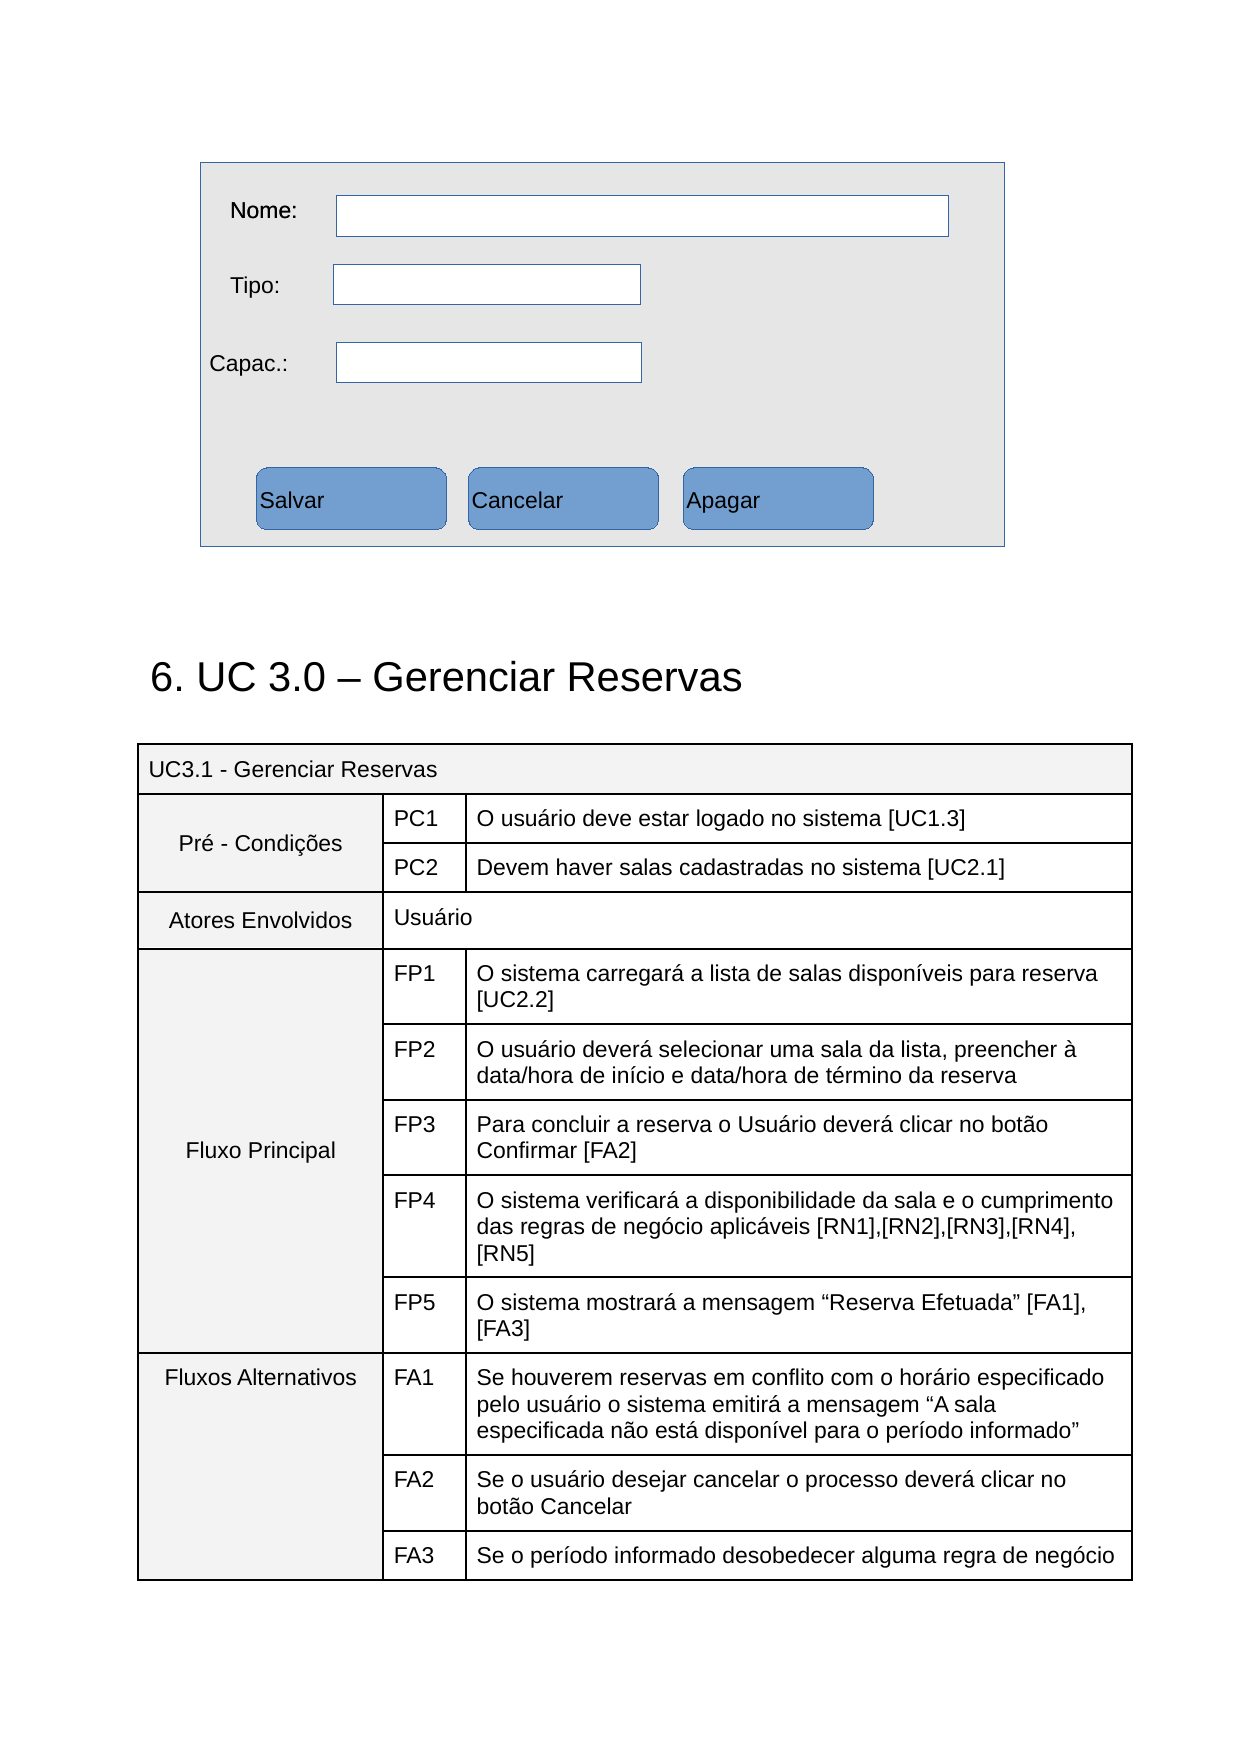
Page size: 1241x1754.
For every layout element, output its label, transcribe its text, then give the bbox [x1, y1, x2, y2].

table_cell PC2 [384, 844, 465, 891]
table_cell FP1 [384, 950, 465, 1023]
table_cell Se o período informado desobedecer alguma regra de negócio [467, 1532, 1131, 1579]
table_cell Se houverem reservas em conflito com o horário especificado pelo usuário o sistema emitirá a mensagem “A sala especificada não está disponível para o período informado” [467, 1354, 1131, 1454]
table_cell FA3 [384, 1532, 465, 1579]
table_cell O sistema mostrará a mensagem “Reserva Efetuada” [FA1], [FA3] [467, 1278, 1131, 1352]
subtitle 6. UC 3.0 – Gerenciar Reservas [150, 653, 1090, 701]
table_cell FA1 [384, 1354, 465, 1454]
table_cell Fluxos Alternativos [139, 1354, 382, 1579]
table_cell Usuário [384, 893, 1131, 947]
table_cell O sistema verificará a disponibilidade da sala e o cumprimento das regras de negócio aplicáveis [RN1],[RN2],[RN3],[RN4],[RN5] [467, 1176, 1131, 1276]
table_cell Atores Envolvidos [139, 893, 382, 947]
table_cell O sistema carregará a lista de salas disponíveis para reserva [UC2.2] [467, 950, 1131, 1023]
table_cell O usuário deve estar logado no sistema [UC1.3] [467, 795, 1131, 842]
table_cell Para concluir a reserva o Usuário deverá clicar no botão Confirmar [FA2] [467, 1101, 1131, 1174]
table_cell Fluxo Principal [139, 950, 382, 1352]
table_cell Pré - Condições [139, 795, 382, 891]
table_header UC3.1 - Gerenciar Reservas [139, 745, 1131, 793]
table_cell FP4 [384, 1176, 465, 1276]
table_cell O usuário deverá selecionar uma sala da lista, preencher à data/hora de início e data/hora de término da reserva [467, 1025, 1131, 1099]
table_cell Devem haver salas cadastradas no sistema [UC2.1] [467, 844, 1131, 891]
table_cell PC1 [384, 795, 465, 842]
table_cell FP3 [384, 1101, 465, 1174]
table_cell Se o usuário desejar cancelar o processo deverá clicar no botão Cancelar [467, 1456, 1131, 1529]
table_cell FA2 [384, 1456, 465, 1529]
table_cell FP2 [384, 1025, 465, 1099]
table_cell FP5 [384, 1278, 465, 1352]
